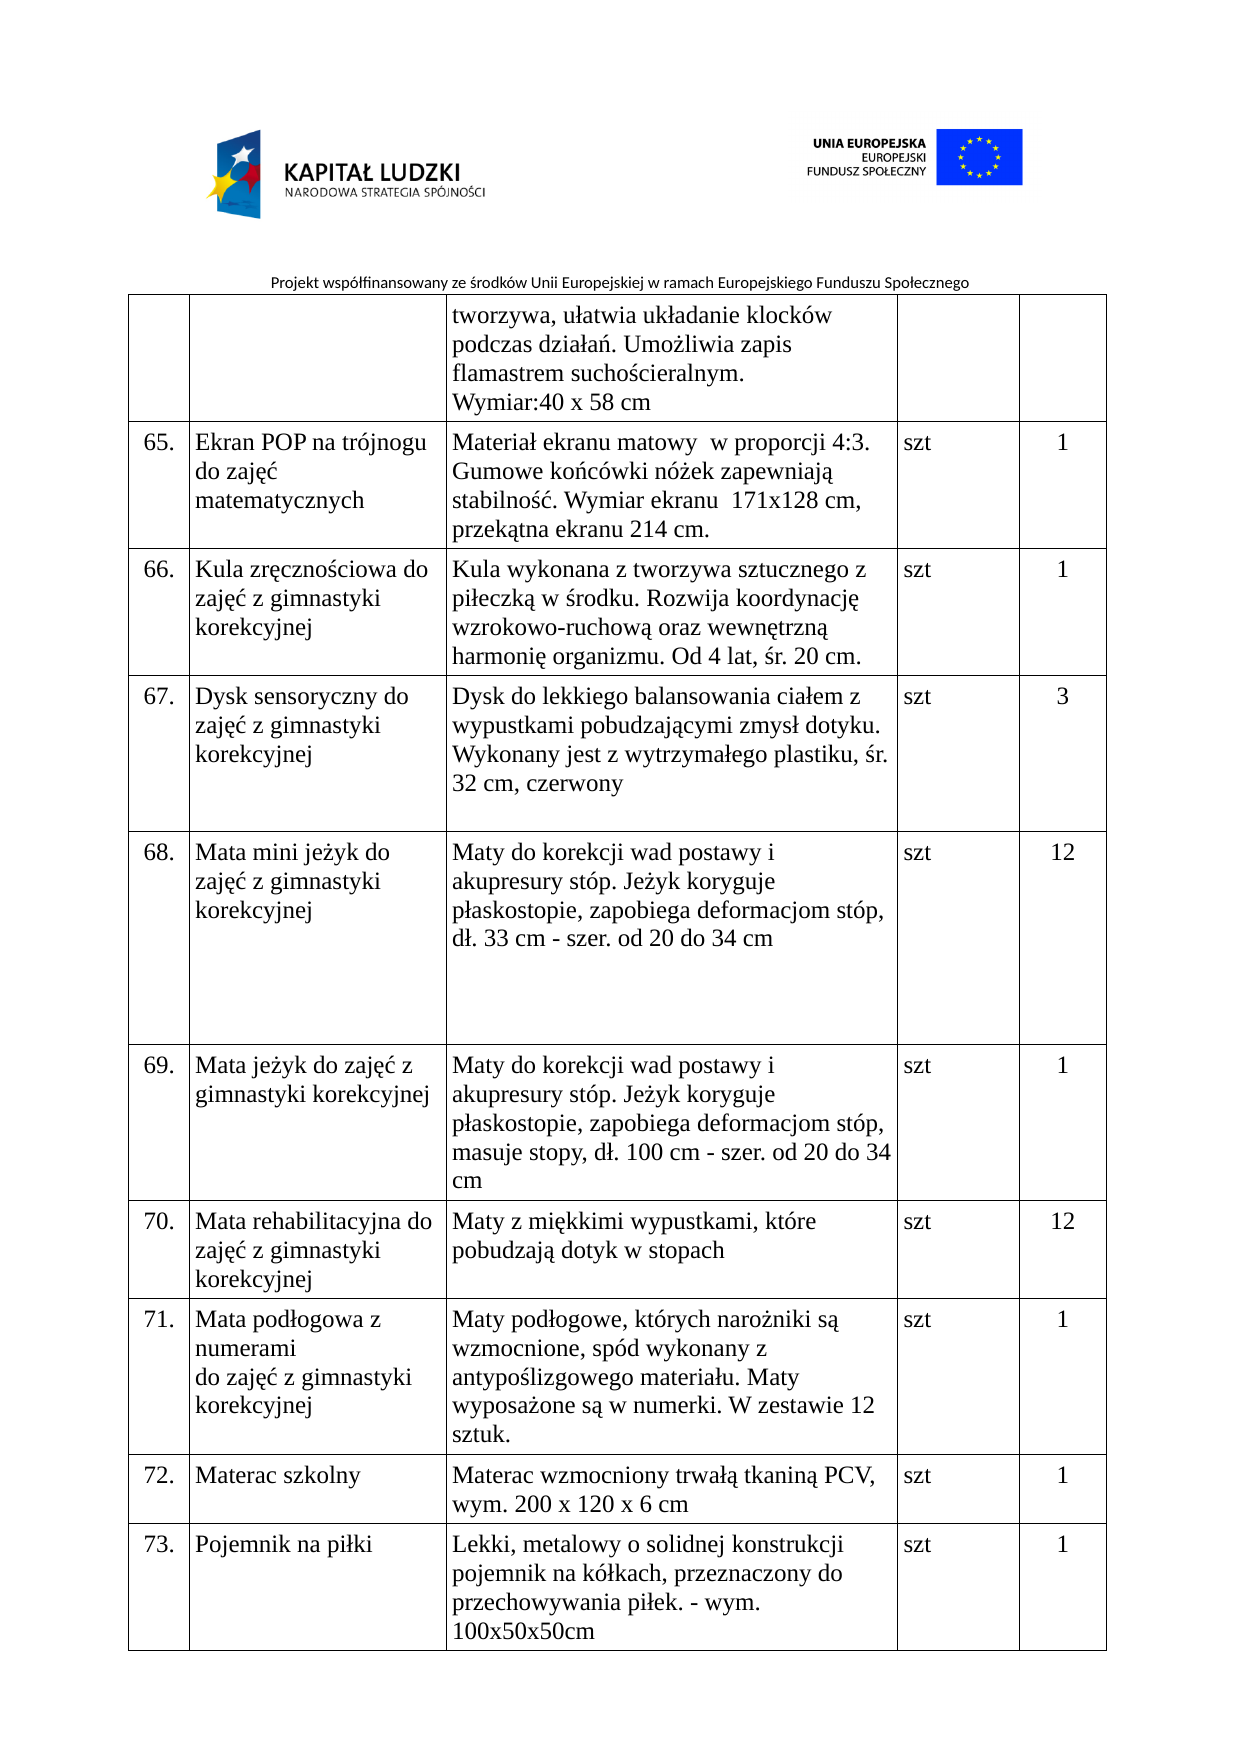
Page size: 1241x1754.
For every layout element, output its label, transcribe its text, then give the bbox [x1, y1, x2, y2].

table_cell Kula wykonana z tworzywa sztucznego z piłeczką w środku. Rozwija koordynację wzrokowo-ruchową oraz wewnętrzną harmonię organizmu. Od 4 lat, śr. 20 cm. [447, 549, 897, 675]
table_cell [129, 295, 189, 421]
table_cell szt [898, 422, 1019, 548]
table_cell Dysk do lekkiego balansowania ciałem z wypustkami pobudzającymi zmysł dotyku. Wykonany jest z wytrzymałego plastiku, śr. 32 cm, czerwony [447, 676, 897, 831]
table_cell 1 [1020, 549, 1106, 675]
table_cell Dysk sensoryczny do zajęć z gimnastyki korekcyjnej [190, 676, 446, 831]
table_cell 1 [1020, 1045, 1106, 1200]
table_cell Maty do korekcji wad postawy i akupresury stóp. Jeżyk koryguje płaskostopie, zapobiega deformacjom stóp, dł. 33 cm - szer. od 20 do 34 cm [447, 832, 897, 1044]
table_cell Mata rehabilitacyjna do zajęć z gimnastyki korekcyjnej [190, 1201, 446, 1298]
table_cell szt [898, 1299, 1019, 1454]
table_cell 71. [129, 1299, 189, 1454]
table_cell szt [898, 676, 1019, 831]
table_cell szt [898, 1045, 1019, 1200]
table_cell tworzywa, ułatwia układanie klocków podczas działań. Umożliwia zapis flamastrem suchościeralnym. Wymiar:40 x 58 cm [447, 295, 897, 421]
table_cell [898, 295, 1019, 421]
table_cell 67. [129, 676, 189, 831]
table_cell Maty z miękkimi wypustkami, które pobudzają dotyk w stopach [447, 1201, 897, 1298]
table_cell Kula zręcznościowa do zajęć z gimnastyki korekcyjnej [190, 549, 446, 675]
table_cell Materac wzmocniony trwałą tkaniną PCV, wym. 200 x 120 x 6 cm [447, 1455, 897, 1523]
table_cell Pojemnik na piłki [190, 1524, 446, 1650]
table_cell Mata podłogowa z numerami do zajęć z gimnastyki korekcyjnej [190, 1299, 446, 1454]
table_cell [1020, 295, 1106, 421]
table_cell szt [898, 1455, 1019, 1523]
table_cell 1 [1020, 1299, 1106, 1454]
table_cell Mata jeżyk do zajęć z gimnastyki korekcyjnej [190, 1045, 446, 1200]
table_cell szt [898, 832, 1019, 1044]
table_cell Maty podłogowe, których narożniki są wzmocnione, spód wykonany z antypoślizgowego materiału. Maty wyposażone są w numerki. W zestawie 12 sztuk. [447, 1299, 897, 1454]
table_cell 72. [129, 1455, 189, 1523]
table_cell Lekki, metalowy o solidnej konstrukcji pojemnik na kółkach, przeznaczony do przechowywania piłek. - wym. 100x50x50cm [447, 1524, 897, 1650]
table_cell 3 [1020, 676, 1106, 831]
table_cell 70. [129, 1201, 189, 1298]
table_cell szt [898, 549, 1019, 675]
table_cell 12 [1020, 832, 1106, 1044]
table_cell 12 [1020, 1201, 1106, 1298]
table_cell 1 [1020, 422, 1106, 548]
table_cell Maty do korekcji wad postawy i akupresury stóp. Jeżyk koryguje płaskostopie, zapobiega deformacjom stóp, masuje stopy, dł. 100 cm - szer. od 20 do 34 cm [447, 1045, 897, 1200]
table_cell 73. [129, 1524, 189, 1650]
table_cell 65. [129, 422, 189, 548]
table_cell 69. [129, 1045, 189, 1200]
table_cell 66. [129, 549, 189, 675]
table_cell Materiał ekranu matowy w proporcji 4:3. Gumowe końcówki nóżek zapewniają stabilność. Wymiar ekranu 171x128 cm, przekątna ekranu 214 cm. [447, 422, 897, 548]
table_cell Materac szkolny [190, 1455, 446, 1523]
table_cell Mata mini jeżyk do zajęć z gimnastyki korekcyjnej [190, 832, 446, 1044]
table_cell 1 [1020, 1524, 1106, 1650]
table_cell 1 [1020, 1455, 1106, 1523]
table_cell 68. [129, 832, 189, 1044]
table_cell [190, 295, 446, 421]
table_cell szt [898, 1201, 1019, 1298]
table_cell Ekran POP na trójnogu do zajęć matematycznych [190, 422, 446, 548]
table_cell szt [898, 1524, 1019, 1650]
